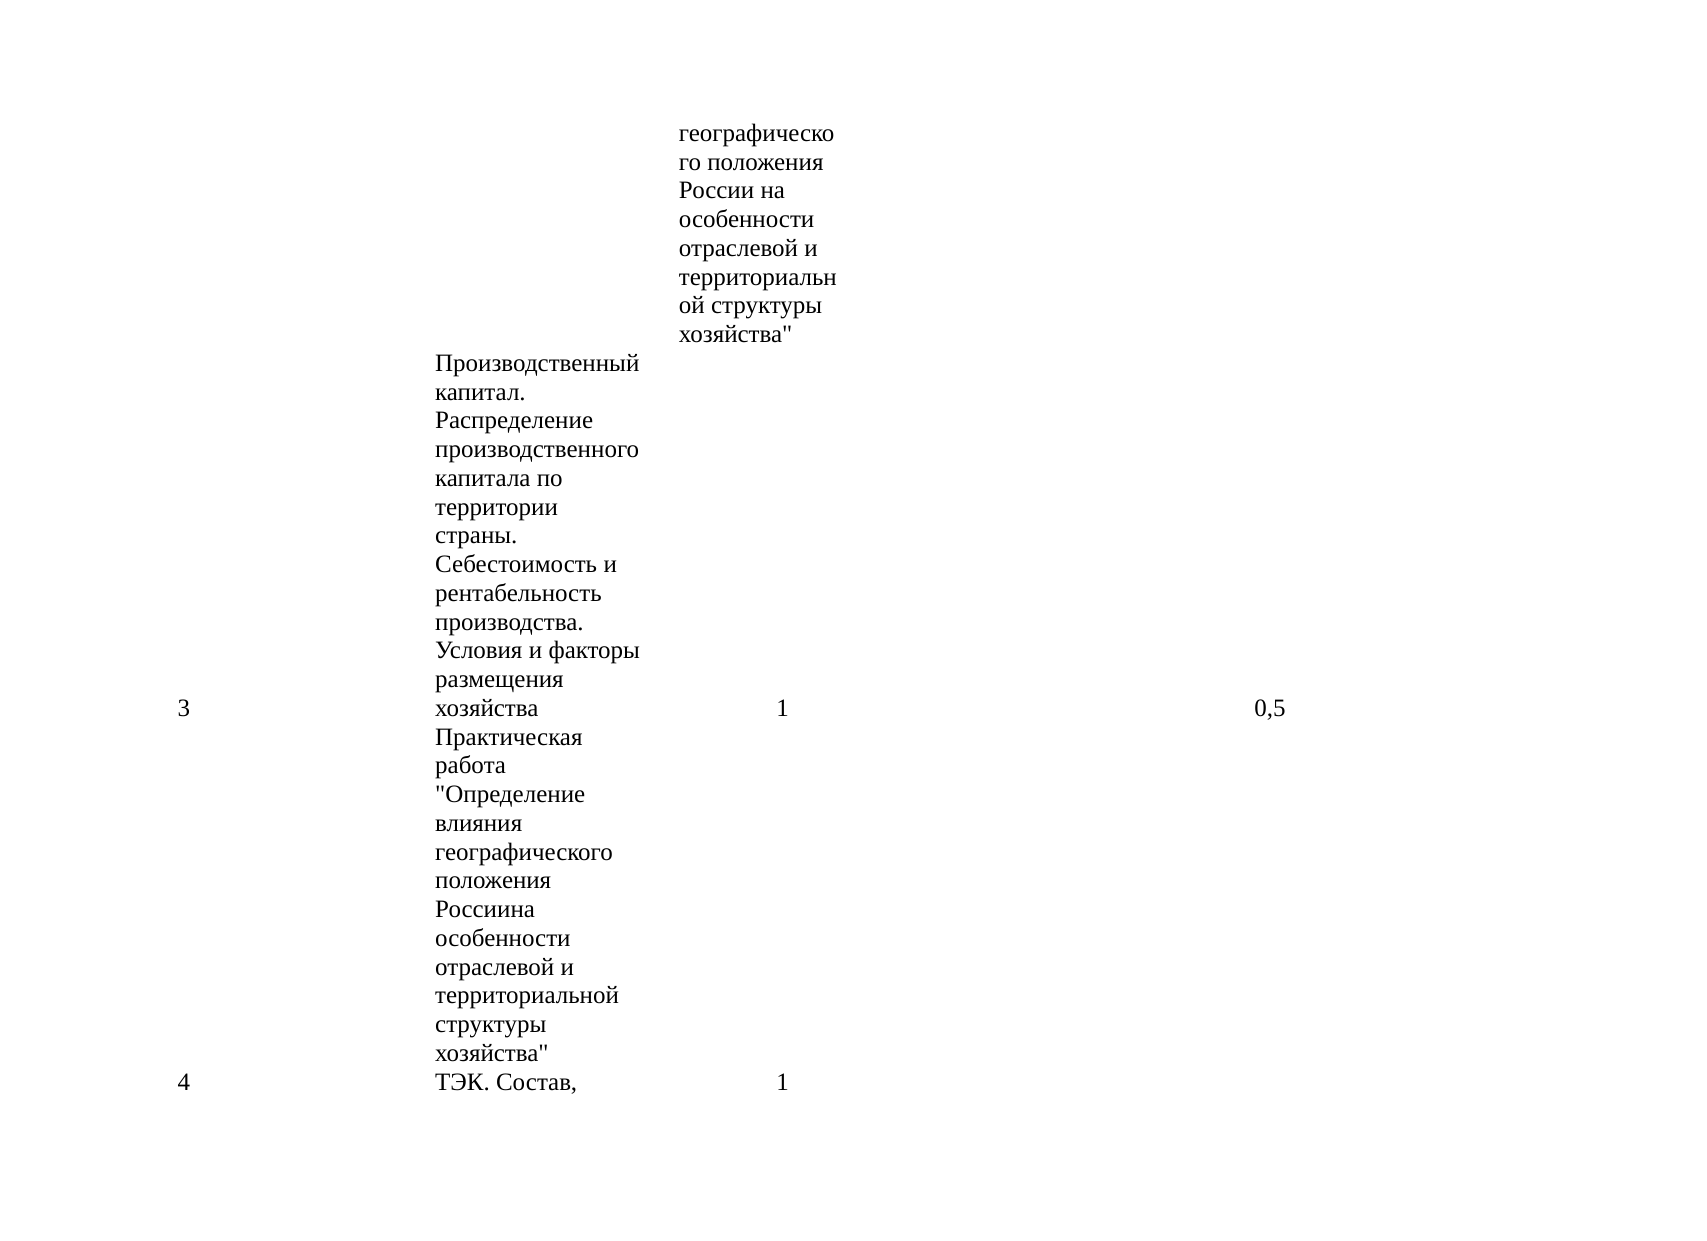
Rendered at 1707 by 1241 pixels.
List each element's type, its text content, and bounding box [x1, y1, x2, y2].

table_cell 4 [166, 1067, 409, 1096]
table_cell [1385, 348, 1628, 1067]
table_cell 1 [653, 1067, 897, 1096]
table_cell Производственный капитал. Распределение производственного капитала по территории страны. Себестоимость и рентабельность производства. Условия и факторы размещения хозяйства Практическая работа "Определение влияния географического положения Россиина особенности отраслевой и территориальной структуры хозяйства" [410, 348, 653, 1067]
table_cell [1093, 118, 1384, 348]
table_cell 0,5 [1141, 348, 1384, 1067]
table_cell 3 [166, 348, 409, 1067]
table_cell [410, 118, 653, 348]
table_cell [1141, 1067, 1384, 1096]
table_cell географического положения России на особенности отраслевой и территориальной структуры хозяйства" [653, 118, 853, 348]
table_cell [897, 1067, 1141, 1096]
table_cell [897, 348, 1141, 1067]
table_header [166, 118, 409, 348]
table_cell 1 [653, 348, 897, 1067]
table_cell [854, 118, 1092, 348]
table_cell ТЭК. Состав, [410, 1067, 653, 1096]
table_cell [1385, 118, 1628, 348]
table_cell [1385, 1067, 1628, 1096]
